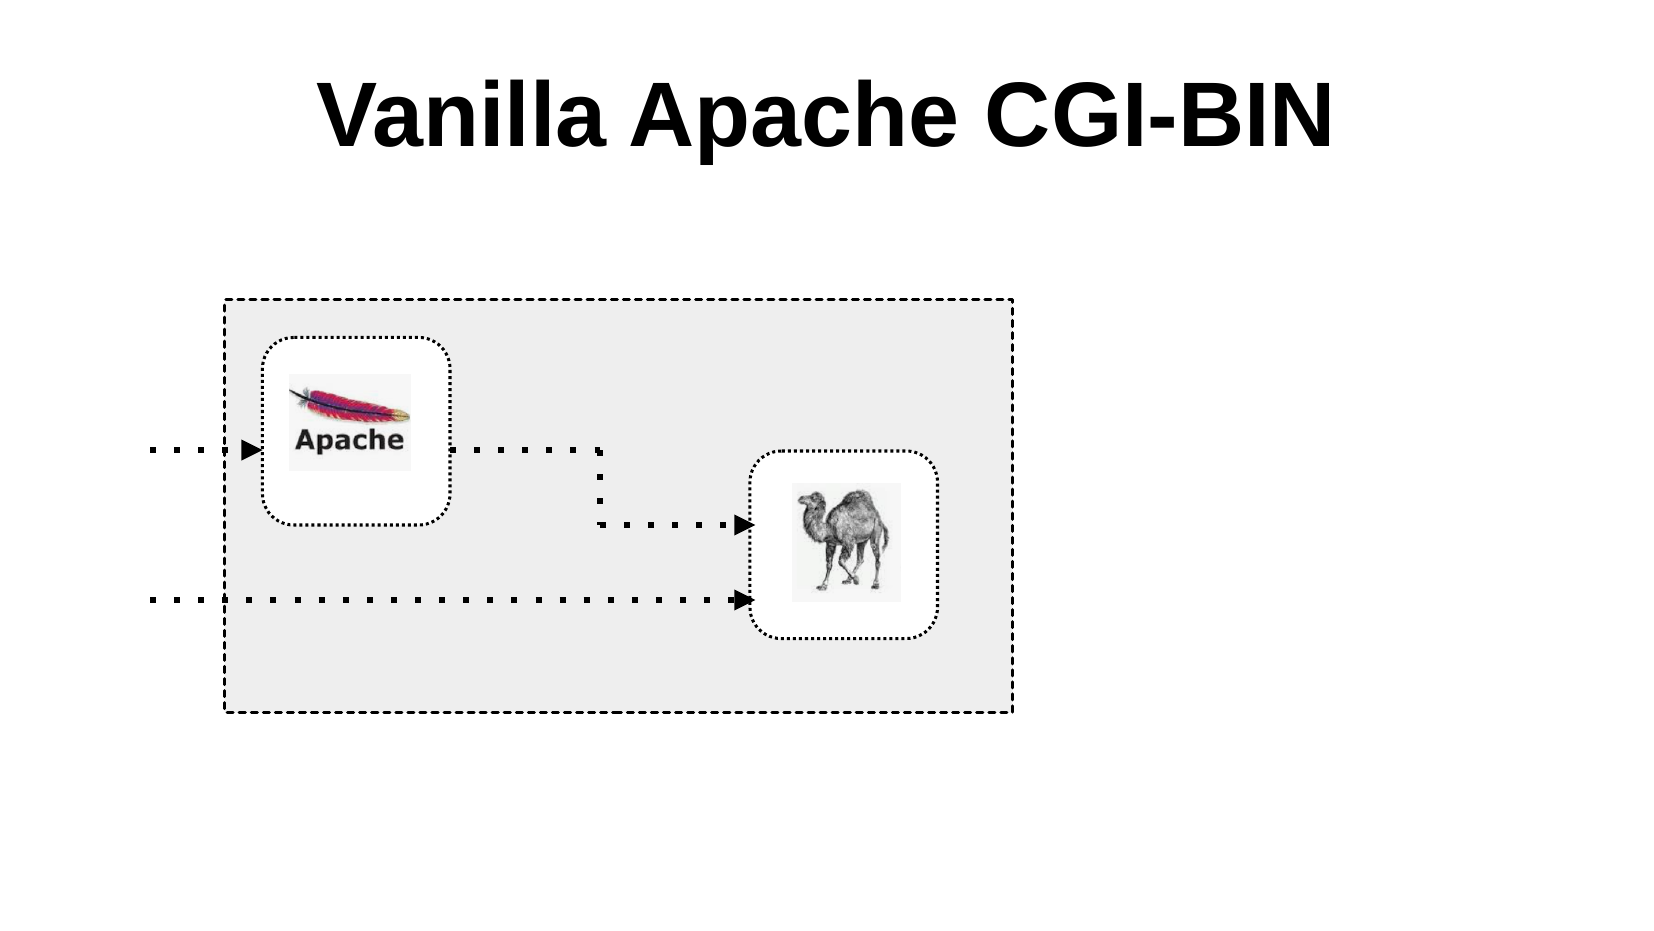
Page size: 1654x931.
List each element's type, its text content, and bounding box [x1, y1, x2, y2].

picture [289, 374, 413, 471]
picture [792, 483, 901, 602]
title Vanilla Apache CGI-BIN [82, 37, 1571, 193]
text_box [224, 299, 1013, 713]
